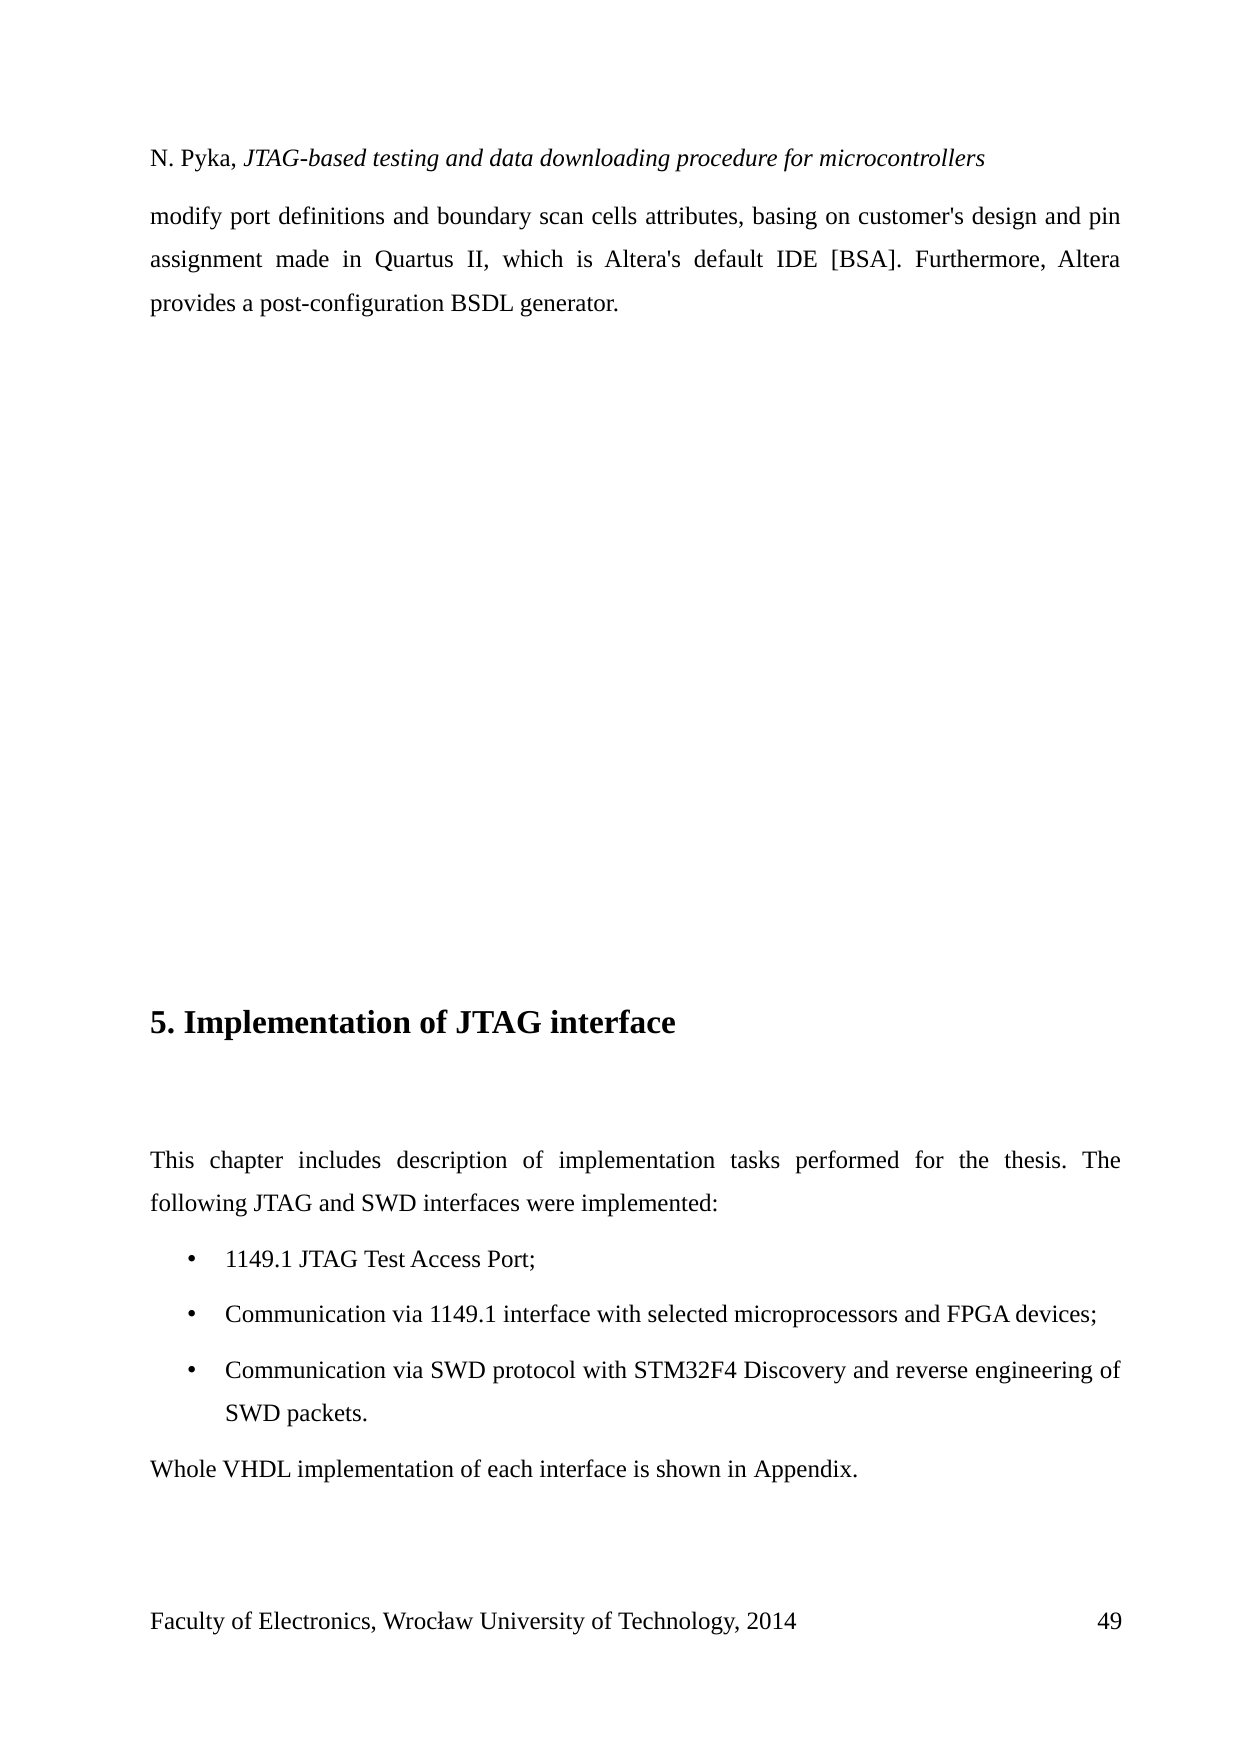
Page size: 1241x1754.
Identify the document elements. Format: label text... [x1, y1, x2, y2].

list Communication via SWD protocol with STM32F4 Discovery and reverse engineering of SWD packets. [187, 1355, 1122, 1427]
list 1149.1 JTAG Test Access Port; [187, 1244, 1122, 1273]
text This chapter includes description of implementation tasks performed for the thesis. The following JTAG and SWD interfaces were implemented: [150, 1145, 1122, 1217]
text Whole VHDL implementation of each interface is shown in Appendix. [150, 1454, 1122, 1483]
list Communication via 1149.1 interface with selected microprocessors and FPGA devices; [187, 1299, 1122, 1328]
subtitle 5. Implementation of JTAG interface [150, 1003, 1122, 1041]
text modify port definitions and boundary scan cells attributes, basing on customer's design and pin assignment made in Quartus II, which is Altera's default IDE [BSA]. Furthermore, Altera provides a post-configuration BSDL generator. [150, 201, 1122, 316]
